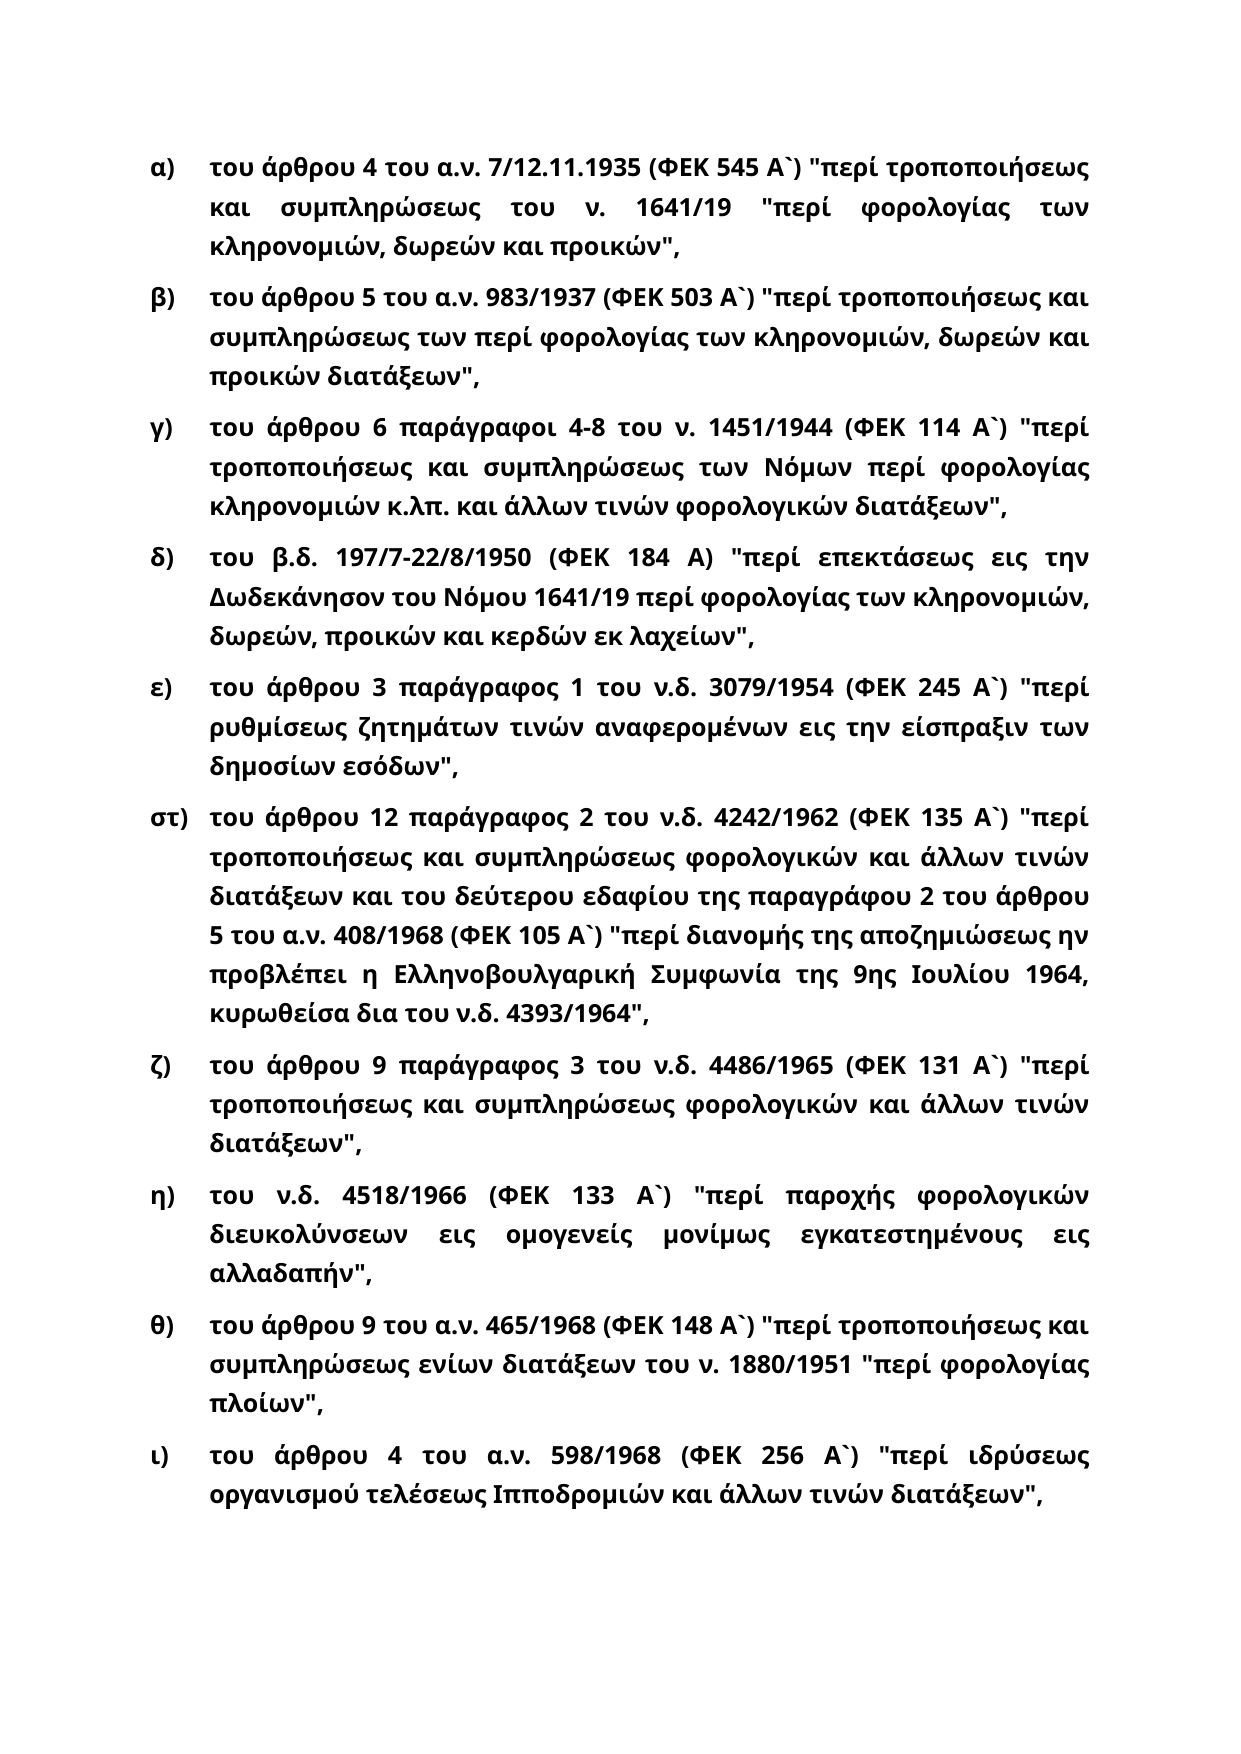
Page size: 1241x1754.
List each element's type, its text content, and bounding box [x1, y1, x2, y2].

list στ) του άρθρου 12 παράγραφος 2 του ν.δ. 4242/1962 (ΦΕΚ 135 Α`) "περί τροποποιήσεως και συμπληρώσεως φορολογικών και άλλων τινών διατάξεων και του δεύτερου εδαφίου της παραγράφου 2 του άρθρου 5 του α.ν. 408/1968 (ΦΕΚ 105 Α`) "περί διανομής της αποζημιώσεως ην προβλέπει η Ελληνοβουλγαρική Συμφωνία της 9ης Ιουλίου 1964, κυρωθείσα δια του ν.δ. 4393/1964", [150, 800, 1090, 1030]
list α) του άρθρου 4 του α.ν. 7/12.11.1935 (ΦΕΚ 545 Α`) "περί τροποποιήσεως και συμπληρώσεως του ν. 1641/19 "περί φορολογίας των κληρονομιών, δωρεών και προικών", [150, 150, 1090, 262]
list ε) του άρθρου 3 παράγραφος 1 του ν.δ. 3079/1954 (ΦΕΚ 245 Α`) "περί ρυθμίσεως ζητημάτων τινών αναφερομένων εις την είσπραξιν των δημοσίων εσόδων", [150, 670, 1090, 782]
list ζ) του άρθρου 9 παράγραφος 3 του ν.δ. 4486/1965 (ΦΕΚ 131 Α`) "περί τροποποιήσεως και συμπληρώσεως φορολογικών και άλλων τινών διατάξεων", [150, 1047, 1090, 1160]
list θ) του άρθρου 9 του α.ν. 465/1968 (ΦΕΚ 148 Α`) "περί τροποποιήσεως και συμπληρώσεως ενίων διατάξεων του ν. 1880/1951 "περί φορολογίας πλοίων", [150, 1307, 1090, 1420]
list η) του ν.δ. 4518/1966 (ΦΕΚ 133 Α`) "περί παροχής φορολογικών διευκολύνσεων εις ομογενείς μονίμως εγκατεστημένους εις αλλαδαπήν", [150, 1177, 1090, 1290]
list ι) του άρθρου 4 του α.ν. 598/1968 (ΦΕΚ 256 Α`) "περί ιδρύσεως οργανισμού τελέσεως Ιπποδρομιών και άλλων τινών διατάξεων", [150, 1437, 1090, 1511]
list β) του άρθρου 5 του α.ν. 983/1937 (ΦΕΚ 503 Α`) "περί τροποποιήσεως και συμπληρώσεως των περί φορολογίας των κληρονομιών, δωρεών και προικών διατάξεων", [150, 280, 1090, 392]
list γ) του άρθρου 6 παράγραφοι 4-8 του ν. 1451/1944 (ΦΕΚ 114 Α`) "περί τροποποιήσεως και συμπληρώσεως των Νόμων περί φορολογίας κληρονομιών κ.λπ. και άλλων τινών φορολογικών διατάξεων", [150, 410, 1090, 522]
list δ) του β.δ. 197/7-22/8/1950 (ΦΕΚ 184 Α) "περί επεκτάσεως εις την Δωδεκάνησον του Νόμου 1641/19 περί φορολογίας των κληρονομιών, δωρεών, προικών και κερδών εκ λαχείων", [150, 540, 1090, 652]
